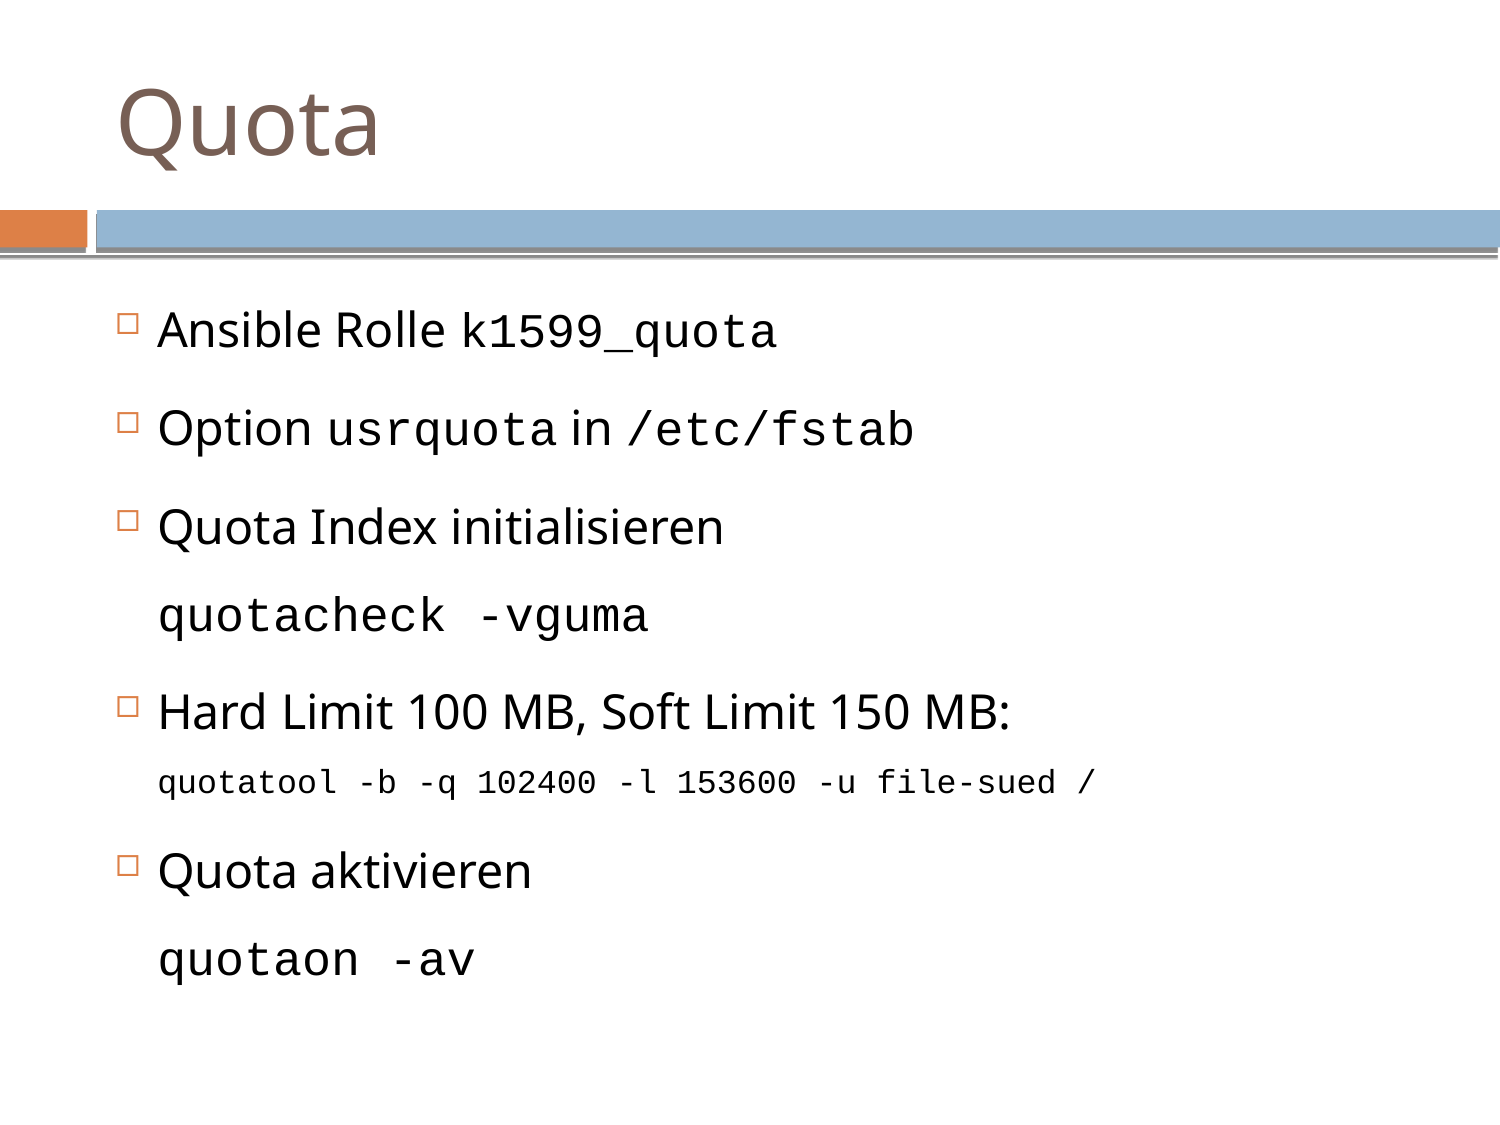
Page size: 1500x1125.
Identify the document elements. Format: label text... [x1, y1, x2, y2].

title Quota [100, 37, 1438, 200]
list Ansible Rolle k1599_quota Option usrquota in /etc/fstab Quota Index initialisieren quotacheck -vguma Hard Limit 100 MB, Soft Limit 150 MB: quotatool -b -q 102400 -l 153600 -u file-sued / Quota aktivieren quotaon -av [100, 262, 1438, 1000]
